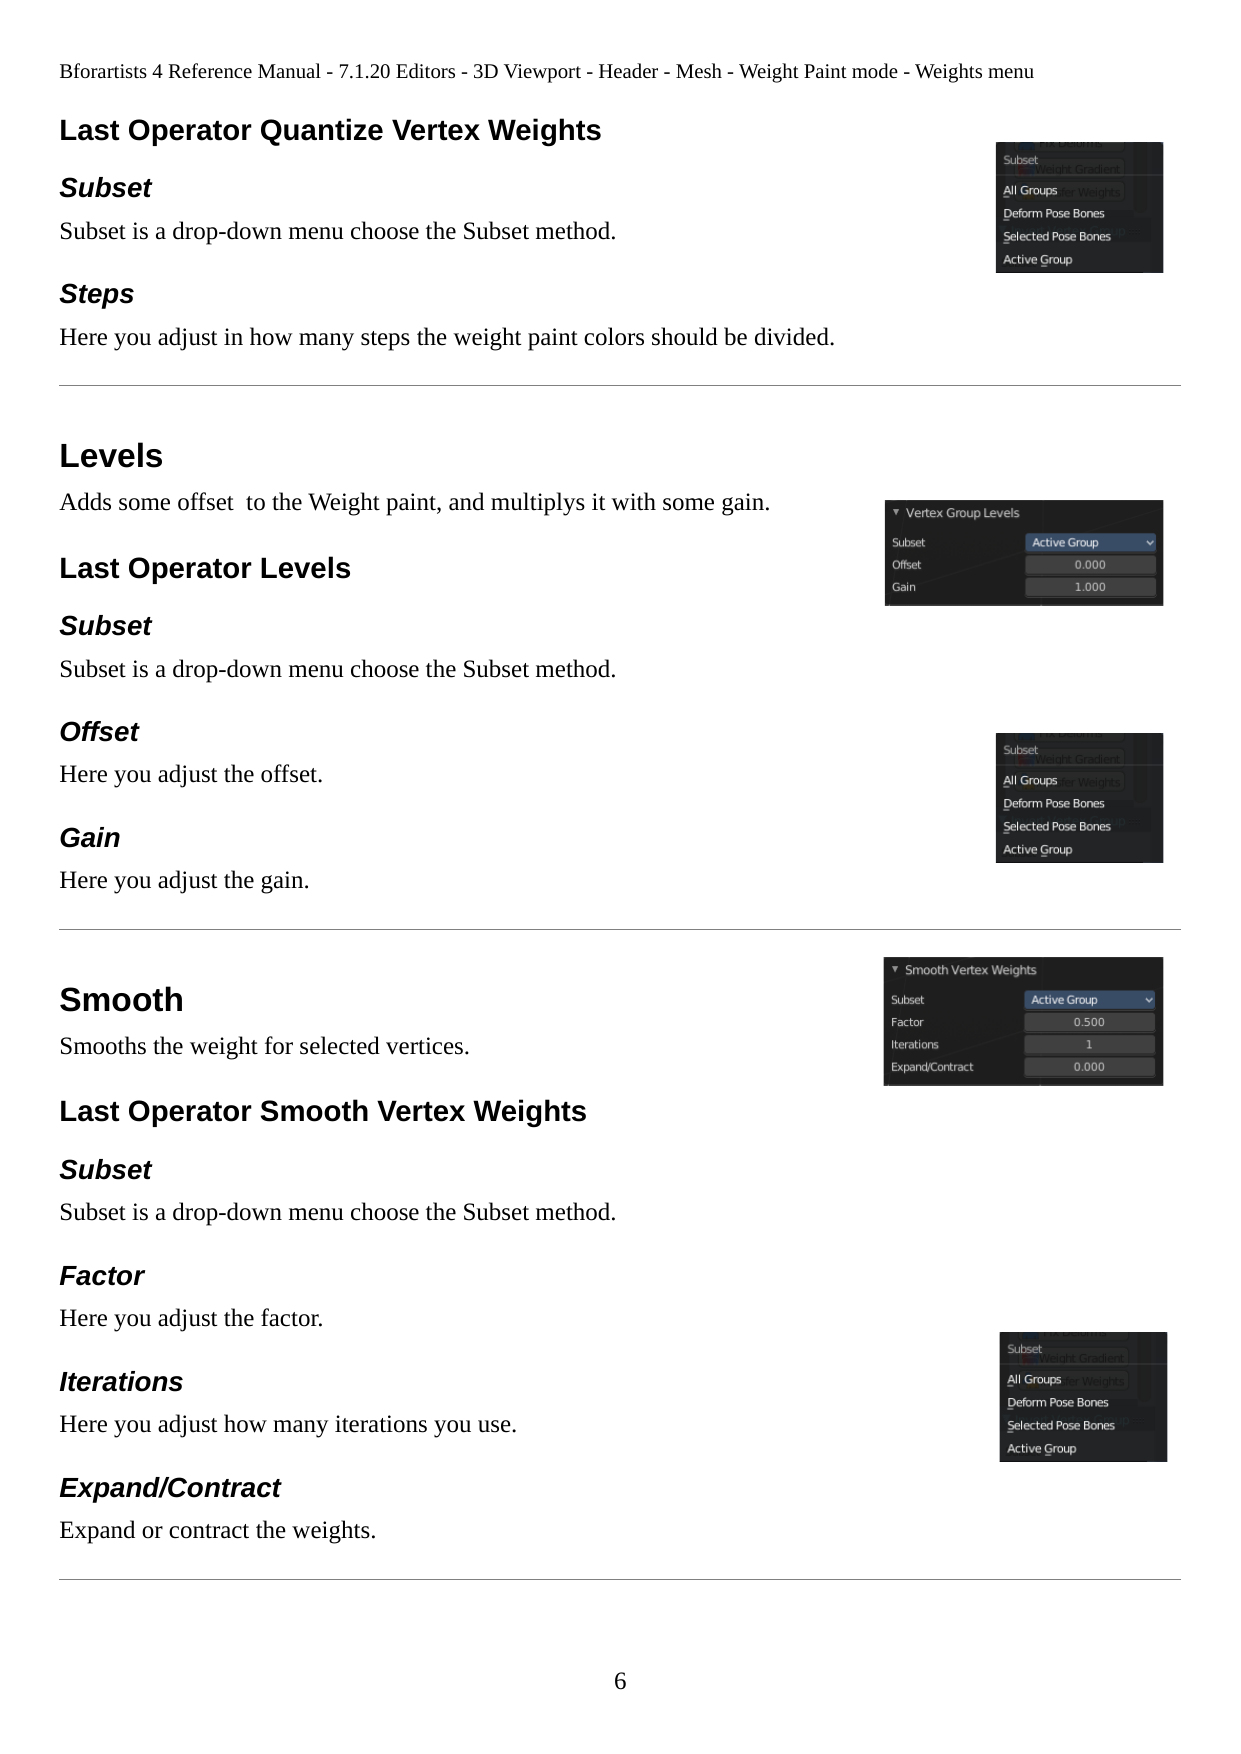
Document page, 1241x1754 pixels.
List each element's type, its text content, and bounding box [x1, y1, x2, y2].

subtitle Subset [59, 609, 1181, 641]
text Here you adjust in how many steps the weight paint colors should be divided. [59, 322, 1181, 350]
subtitle [1164, 551, 1181, 584]
subtitle [1164, 171, 1181, 203]
subtitle Last Operator Levels [59, 551, 884, 584]
subtitle Subset [59, 1153, 1181, 1185]
subtitle Factor [59, 1259, 1181, 1291]
picture [995, 142, 1164, 273]
text Here you adjust the gain. [59, 866, 1181, 894]
subtitle Smooth [59, 979, 883, 1018]
text Subset is a drop-down menu choose the Subset method. [59, 1197, 1181, 1226]
subtitle Offset [59, 715, 1181, 747]
subtitle Steps [59, 277, 1181, 309]
text Expand or contract the weights. [59, 1515, 1181, 1544]
text Here you adjust the offset. [59, 759, 995, 788]
subtitle [1164, 821, 1181, 853]
subtitle Subset [59, 171, 995, 203]
text Smooths the weight for selected vertices. [59, 1031, 883, 1059]
subtitle Gain [59, 821, 995, 853]
text Subset is a drop-down menu choose the Subset method. [59, 216, 995, 244]
subtitle Last Operator Quantize Vertex Weights [59, 113, 1181, 146]
picture [999, 1332, 1168, 1462]
subtitle Expand/Contract [59, 1471, 1181, 1503]
text Adds some offset to the Weight paint, and multiplys it with some gain. [59, 487, 1181, 516]
picture [995, 733, 1164, 863]
text Here you adjust the factor. [59, 1303, 1181, 1332]
subtitle [1168, 1365, 1181, 1397]
subtitle [1164, 979, 1181, 1018]
subtitle Iterations [59, 1365, 999, 1397]
subtitle Levels [59, 436, 1181, 474]
text Here you adjust how many iterations you use. [59, 1409, 999, 1438]
picture [883, 957, 1164, 1086]
text Subset is a drop-down menu choose the Subset method. [59, 654, 1181, 682]
subtitle Last Operator Smooth Vertex Weights [59, 1094, 1181, 1128]
picture [884, 500, 1164, 606]
